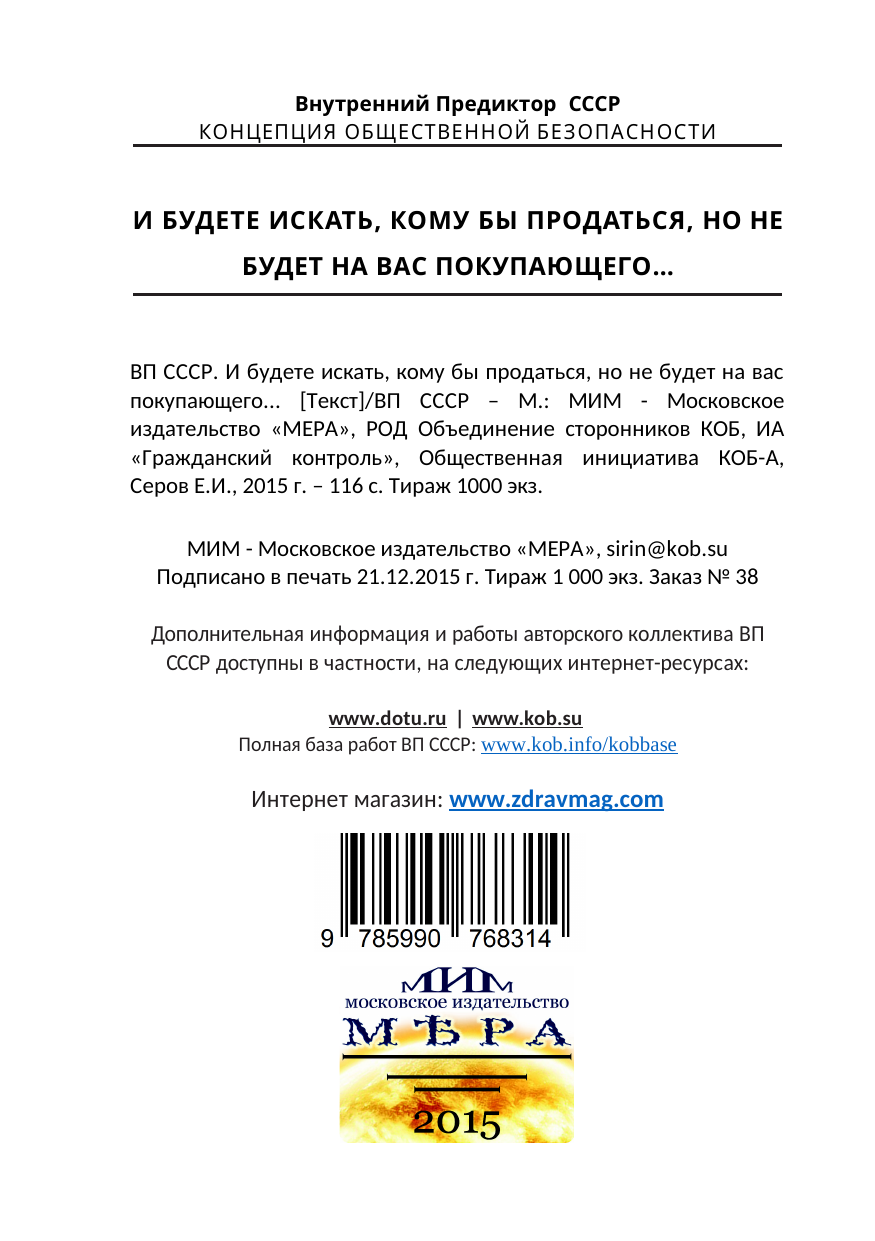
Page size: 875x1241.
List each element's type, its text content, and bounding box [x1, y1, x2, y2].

text www.dotu.ru | www.kob.su [130, 705, 785, 731]
picture [339, 966, 574, 1143]
picture [314, 833, 586, 952]
text МИМ - Московское издательство «МЕРА», sirin@kob.su [130, 534, 785, 562]
text Подписано в печать 21.12.2015 г. Тираж 1 000 экз. Заказ № 38 [130, 562, 785, 591]
text Внутренний Предиктор СССР [130, 89, 785, 117]
text И БУДЕТЕ ИСКАТЬ, КОМУ БЫ ПРОДАТЬСЯ, НО НЕ БУДЕТ НА ВАС ПОКУПАЮЩЕГО… [130, 203, 785, 283]
text Полная база работ ВП СССР: www.kob.info/kobbase [130, 731, 785, 757]
text ВП СССР. И будете искать, кому бы продаться, но не будет на вас покупающего... [Текст]/ВП СССР – М.: МИМ - Московское издательство «МЕРА», РОД Объединение сторонников КОБ, ИА «Гражданский контроль», Общественная инициатива КОБ-А, Серов Е.И., 2015 г. – 116 с. Тираж 1000 экз. [130, 357, 785, 500]
text Интернет магазин: www.zdravmag.com [130, 783, 785, 814]
text КОНЦЕПЦИЯ ОБЩЕСТВЕННОЙ БЕЗОПАСНОСТИ [130, 117, 785, 146]
text Дополнительная информация и работы авторского коллектива ВП СССР доступны в частности, на следующих интернет-ресурсах: [130, 619, 785, 676]
